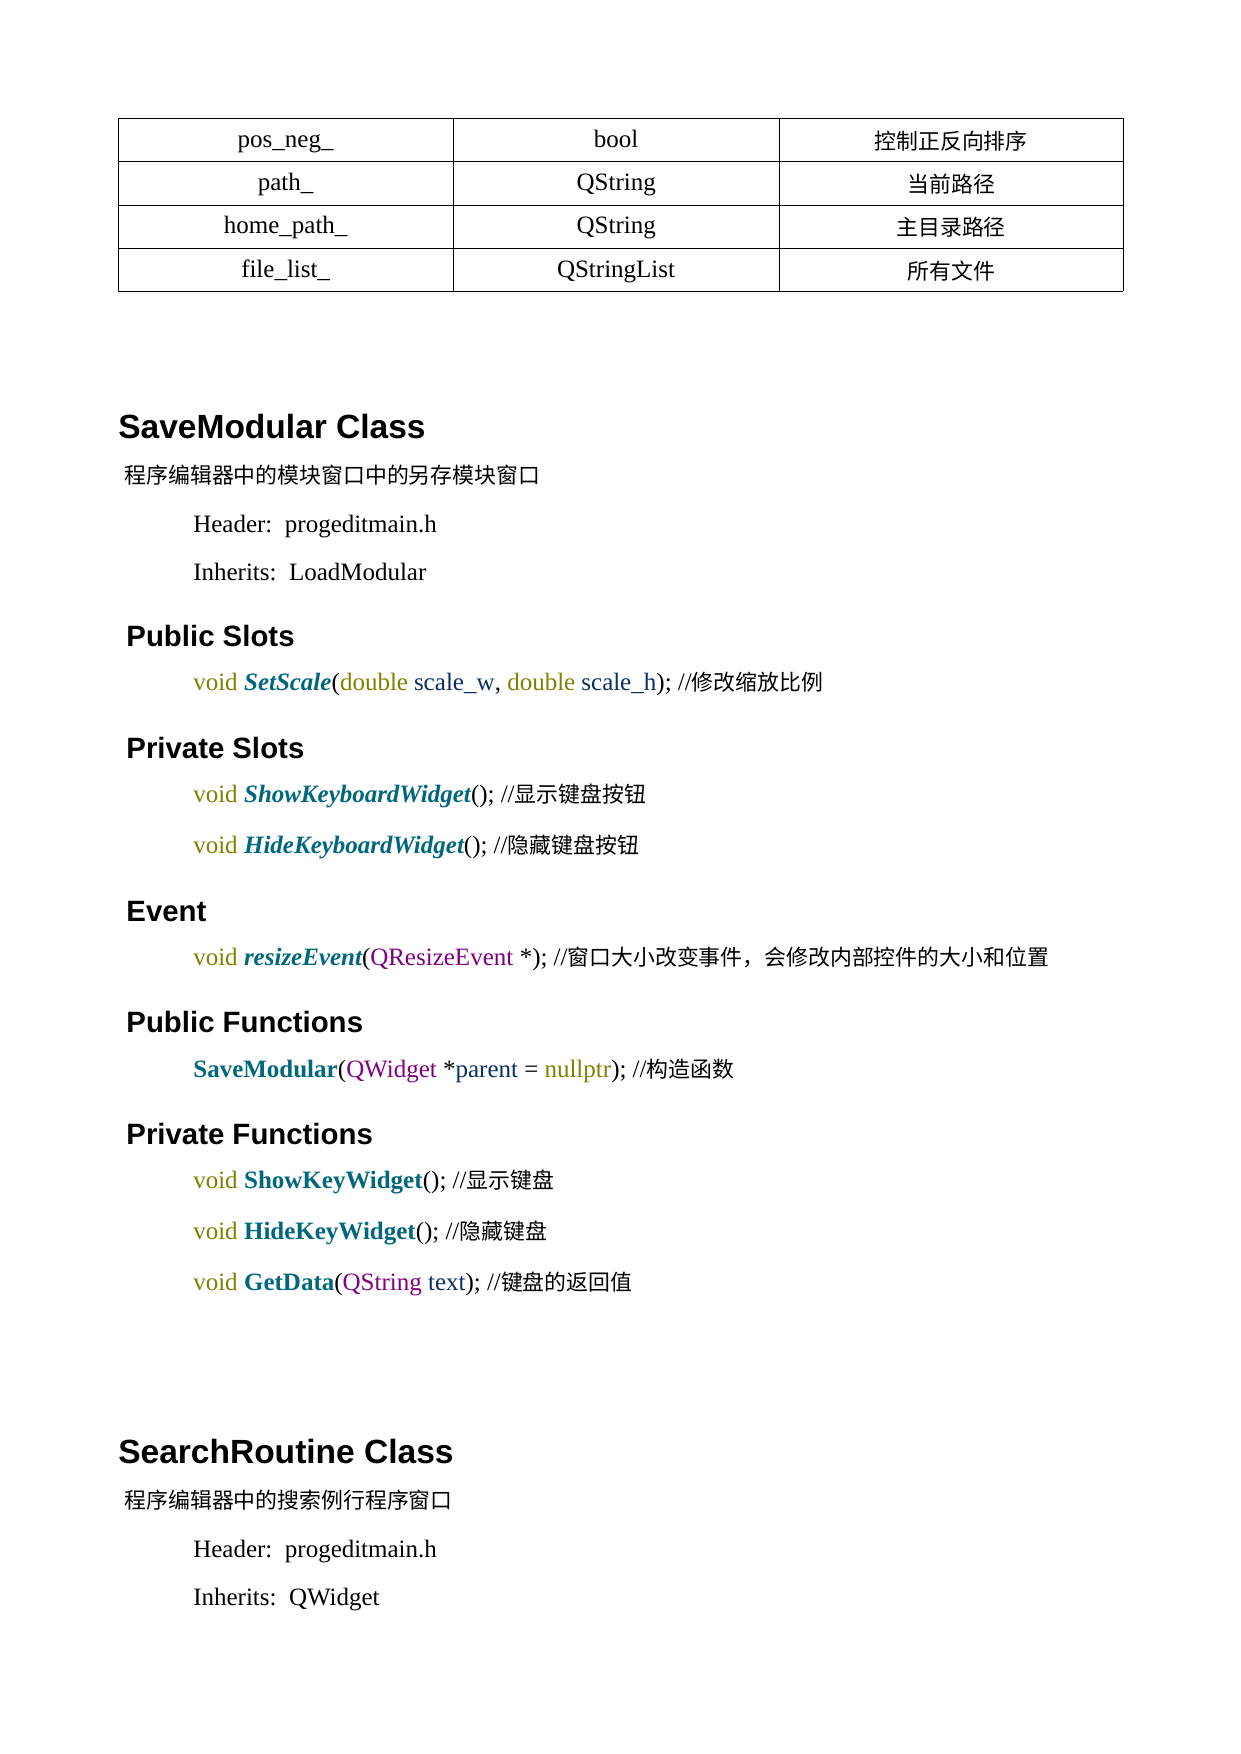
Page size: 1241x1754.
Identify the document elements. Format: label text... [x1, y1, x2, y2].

subtitle Public Slots [118, 619, 1122, 653]
table_cell home_path_ [119, 206, 453, 248]
table_cell bool [454, 119, 779, 161]
text Header: progeditmain.h [118, 509, 1122, 538]
text Inherits: LoadModular [118, 557, 1122, 586]
subtitle Public Functions [118, 1005, 1122, 1039]
table_cell QString [454, 162, 779, 204]
table_cell QString [454, 206, 779, 248]
table_cell 控制正反向排序 [780, 119, 1123, 161]
subtitle SearchRoutine Class [118, 1432, 1122, 1471]
table_cell 所有文件 [780, 249, 1123, 291]
table_cell file_list_ [119, 249, 453, 291]
table_cell path_ [119, 162, 453, 204]
table_cell 主目录路径 [780, 206, 1123, 248]
text 程序编辑器中的搜索例行程序窗口 [118, 1483, 1122, 1515]
text void HideKeyboardWidget(); //隐藏键盘按钮 [118, 828, 1122, 860]
subtitle SaveModular Class [118, 407, 1122, 446]
text Inherits: QWidget [118, 1582, 1122, 1611]
text void HideKeyWidget(); //隐藏键盘 [118, 1214, 1122, 1246]
text void SetScale(double scale_w, double scale_h); //修改缩放比例 [118, 665, 1122, 697]
text void ShowKeyWidget(); //显示键盘 [118, 1163, 1122, 1195]
text void ShowKeyboardWidget(); //显示键盘按钮 [118, 777, 1122, 809]
text SaveModular(QWidget *parent = nullptr); //构造函数 [118, 1052, 1122, 1083]
table_cell QStringList [454, 249, 779, 291]
text void GetData(QString text); //键盘的返回值 [118, 1265, 1122, 1297]
text Header: progeditmain.h [118, 1534, 1122, 1563]
text 程序编辑器中的模块窗口中的另存模块窗口 [118, 458, 1122, 490]
text void resizeEvent(QResizeEvent *); //窗口大小改变事件，会修改内部控件的大小和位置 [118, 940, 1122, 971]
subtitle Event [118, 893, 1122, 927]
subtitle Private Slots [118, 731, 1122, 764]
table_cell pos_neg_ [119, 119, 453, 161]
table_cell 当前路径 [780, 162, 1123, 204]
subtitle Private Functions [118, 1117, 1122, 1151]
